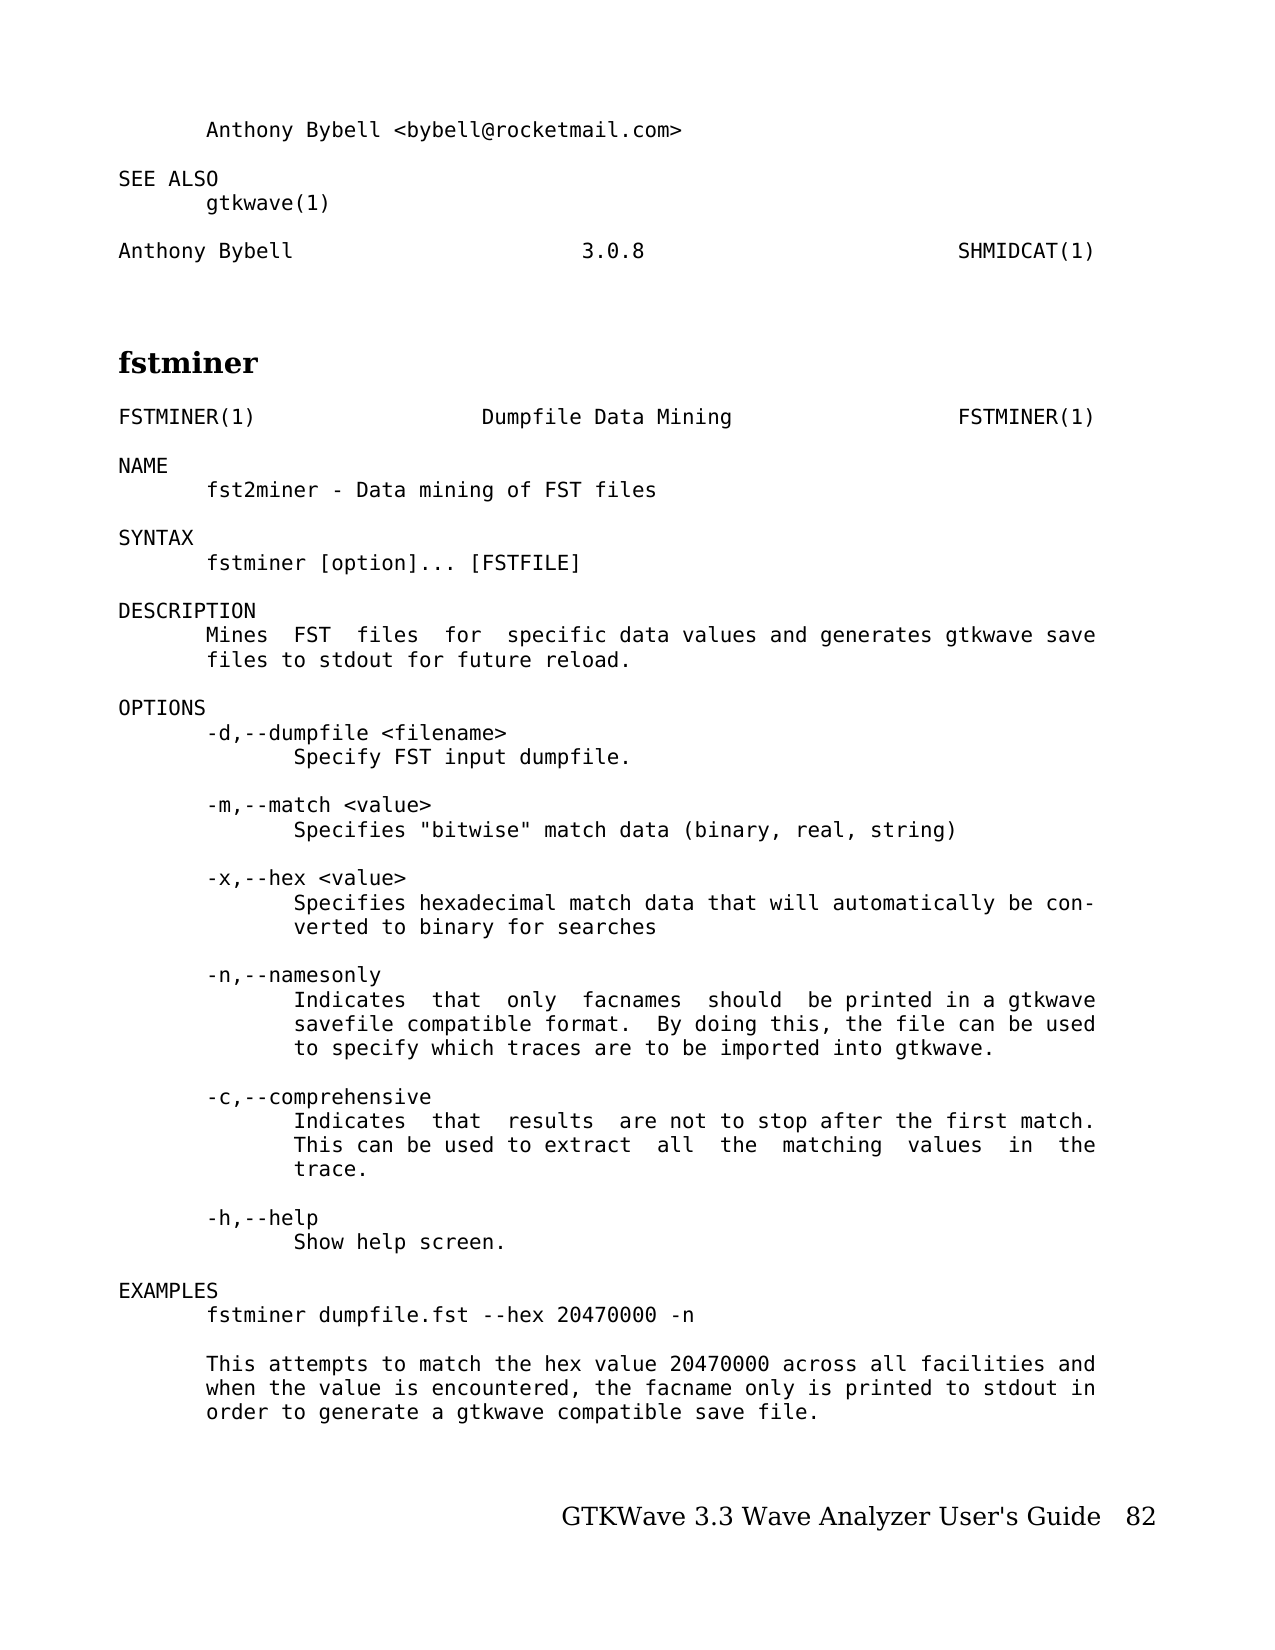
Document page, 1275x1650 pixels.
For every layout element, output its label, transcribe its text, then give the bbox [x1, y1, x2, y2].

text verted to binary for searches [118, 915, 1157, 939]
text OPTIONS [118, 696, 1157, 721]
text Anthony Bybell <bybell@rocketmail.com> [118, 118, 1157, 142]
text when the value is encountered, the facname only is printed to stdout in [118, 1376, 1157, 1400]
text Mines FST files for specific data values and generates gtkwave save [118, 623, 1157, 648]
text fst2miner - Data mining of FST files [118, 478, 1157, 502]
text -c,--comprehensive [118, 1085, 1157, 1109]
text savefile compatible format. By doing this, the file can be used [118, 1012, 1157, 1036]
text to specify which traces are to be imported into gtkwave. [118, 1036, 1157, 1060]
text EXAMPLES [118, 1279, 1157, 1303]
text DESCRIPTION [118, 599, 1157, 623]
subtitle fstminer [118, 347, 1157, 381]
text files to stdout for future reload. [118, 648, 1157, 672]
text Specifies hexadecimal match data that will automatically be con- [118, 891, 1157, 915]
text This can be used to extract all the matching values in the [118, 1133, 1157, 1157]
text Specify FST input dumpfile. [118, 745, 1157, 769]
text gtkwave(1) [118, 191, 1157, 215]
text -h,--help [118, 1206, 1157, 1230]
text NAME [118, 454, 1157, 478]
text Anthony Bybell 3.0.8 SHMIDCAT(1) [118, 239, 1157, 264]
text FSTMINER(1) Dumpfile Data Mining FSTMINER(1) [118, 405, 1157, 429]
text fstminer dumpfile.fst --hex 20470000 -n [118, 1303, 1157, 1327]
text -n,--namesonly [118, 963, 1157, 988]
text Indicates that only facnames should be printed in a gtkwave [118, 988, 1157, 1012]
text order to generate a gtkwave compatible save file. [118, 1400, 1157, 1424]
text Indicates that results are not to stop after the first match. [118, 1109, 1157, 1133]
text -d,--dumpfile <filename> [118, 721, 1157, 745]
text -m,--match <value> [118, 793, 1157, 818]
text fstminer [option]... [FSTFILE] [118, 551, 1157, 575]
text SYNTAX [118, 526, 1157, 551]
text This attempts to match the hex value 20470000 across all facilities and [118, 1352, 1157, 1376]
text Show help screen. [118, 1230, 1157, 1254]
text -x,--hex <value> [118, 866, 1157, 891]
text SEE ALSO [118, 167, 1157, 191]
text Specifies "bitwise" match data (binary, real, string) [118, 818, 1157, 842]
text trace. [118, 1157, 1157, 1182]
